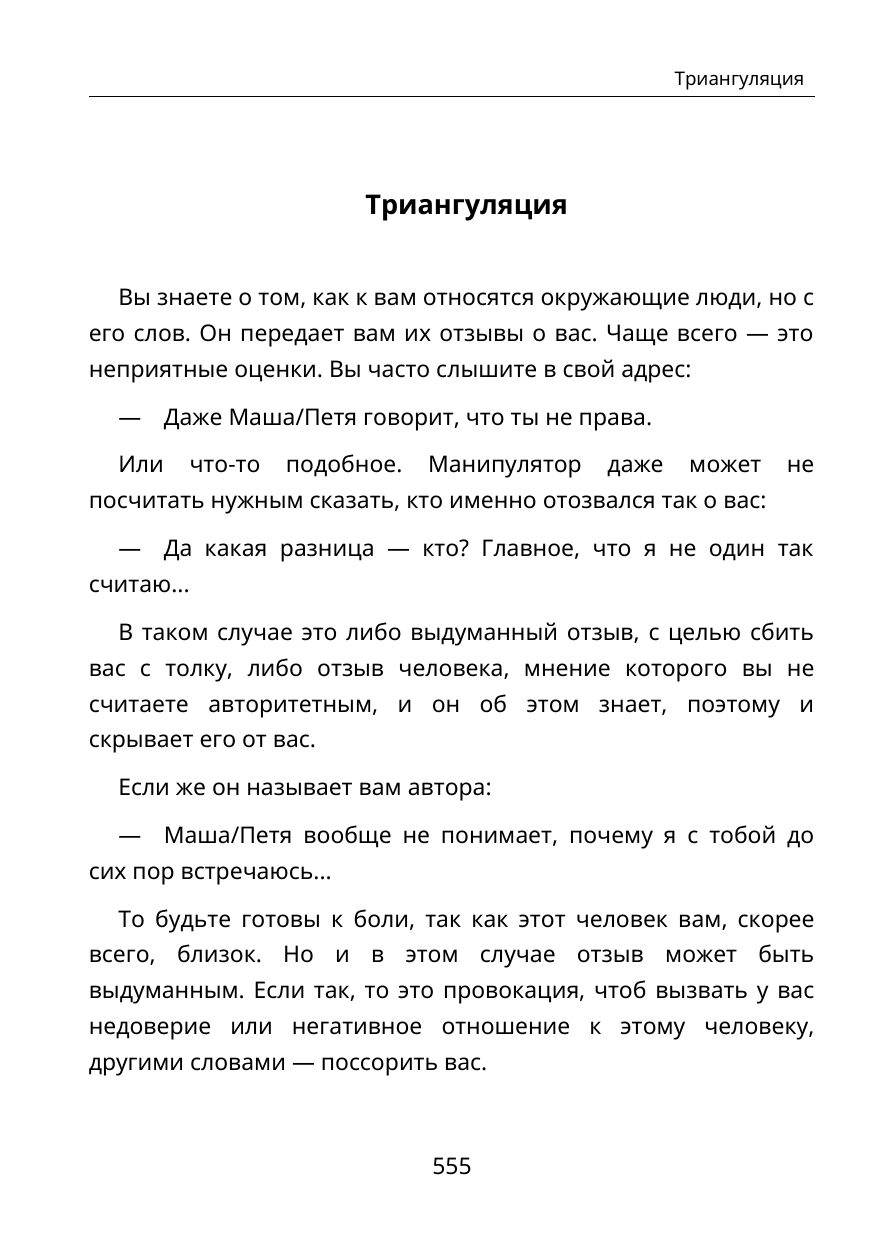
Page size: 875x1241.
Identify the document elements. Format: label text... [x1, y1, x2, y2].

list Маша/Петя вообще не понимает, почему я с тобой до сих пор встречаюсь... [88, 819, 815, 886]
list Да какая разница — кто? Главное, что я не один так считаю... [88, 532, 815, 599]
text Вы знаете о том, как к вам относятся окружающие люди, но с его слов. Он передает вам их отзывы о вас. Чаще всего — это неприятные оценки. Вы часто слышите в свой адрес: [88, 281, 815, 384]
text В таком случае это либо выдуманный отзыв, с целью сбить вас с толку, либо отзыв человека, мнение которого вы не считаете авторитетным, и он об этом знает, поэтому и скрывает его от вас. [88, 616, 815, 755]
text Если же он называет вам автора: [88, 771, 815, 802]
text То будьте готовы к боли, так как этот человек вам, скорее всего, близок. Но и в этом случае отзыв может быть выдуманным. Если так, то это провокация, чтоб вызвать у вас недоверие или негативное отношение к этому человеку, другими словами — поссорить вас. [88, 902, 815, 1077]
list Даже Маша/Петя говорит, что ты не права. [88, 401, 815, 432]
subtitle Триангуляция [88, 185, 815, 222]
text Или что-то подобное. Манипулятор даже может не посчитать нужным сказать, кто именно отозвался так о вас: [88, 448, 815, 516]
